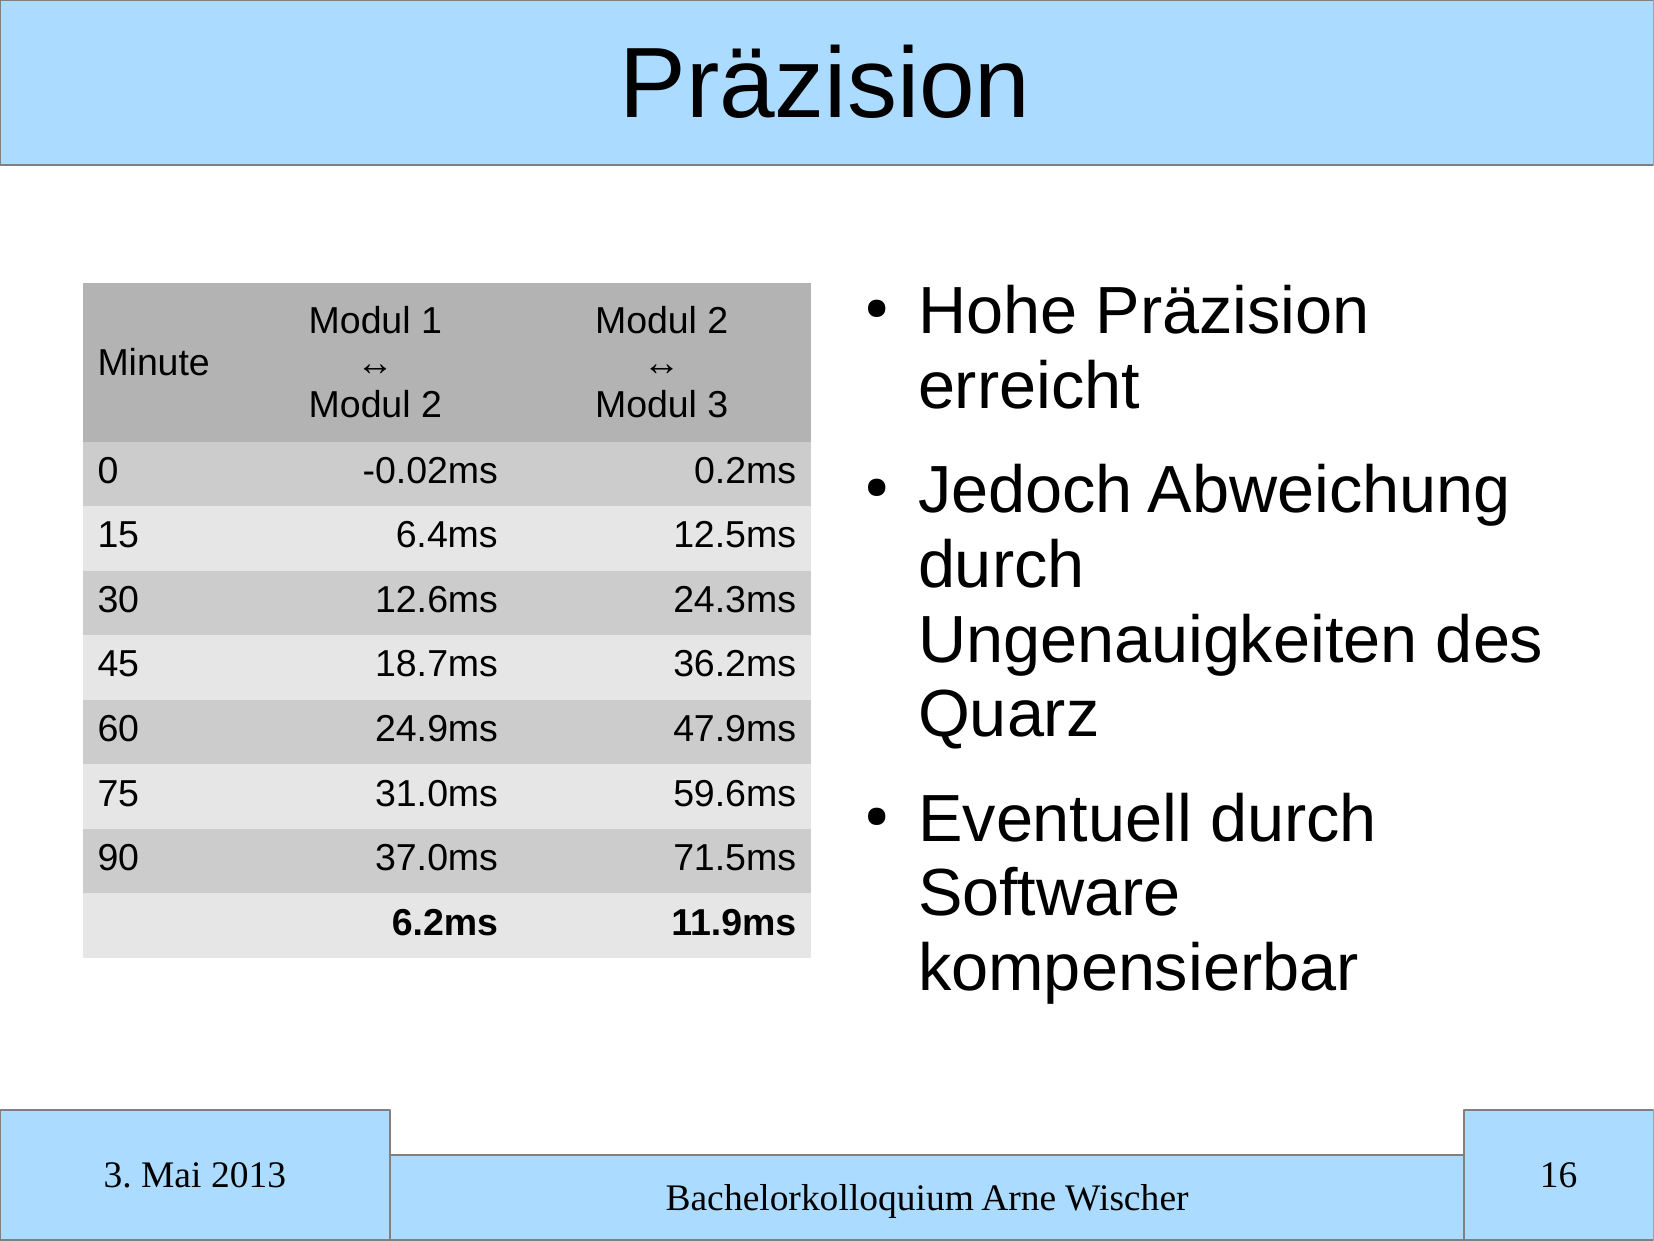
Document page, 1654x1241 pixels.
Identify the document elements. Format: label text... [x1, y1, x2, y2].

table_cell 12.5ms [513, 506, 811, 571]
table_cell 45 [83, 635, 238, 700]
table_cell 75 [83, 764, 238, 829]
table_cell 6.2ms [238, 893, 513, 958]
table_cell 0.2ms [513, 442, 811, 506]
table_cell 11.9ms [513, 893, 811, 958]
table_cell 59.6ms [513, 764, 811, 829]
table_header Modul 1 ↔ Modul 2 [238, 283, 513, 442]
table_cell 37.0ms [238, 829, 513, 893]
table_cell 24.9ms [238, 700, 513, 764]
table_cell 60 [83, 700, 238, 764]
table_cell 31.0ms [238, 764, 513, 829]
table_cell 18.7ms [238, 635, 513, 700]
list Hohe Präzision erreicht Jedoch Abweichung durch Ungenauigkeiten des Quarz Eventuell durch Software kompensierbar [847, 204, 1576, 1074]
table_cell 24.3ms [513, 571, 811, 635]
table_cell 47.9ms [513, 700, 811, 764]
table_cell [83, 893, 238, 958]
title Präzision [0, 0, 1651, 166]
table_cell 90 [83, 829, 238, 893]
table_cell 71.5ms [513, 829, 811, 893]
table_cell 6.4ms [238, 506, 513, 571]
table_cell 0 [83, 442, 238, 506]
table_cell 36.2ms [513, 635, 811, 700]
table_cell 12.6ms [238, 571, 513, 635]
table_header Minute [83, 283, 238, 442]
table_header Modul 2 ↔ Modul 3 [513, 283, 811, 442]
table_cell -0.02ms [238, 442, 513, 506]
table_cell 15 [83, 506, 238, 571]
table_cell 30 [83, 571, 238, 635]
